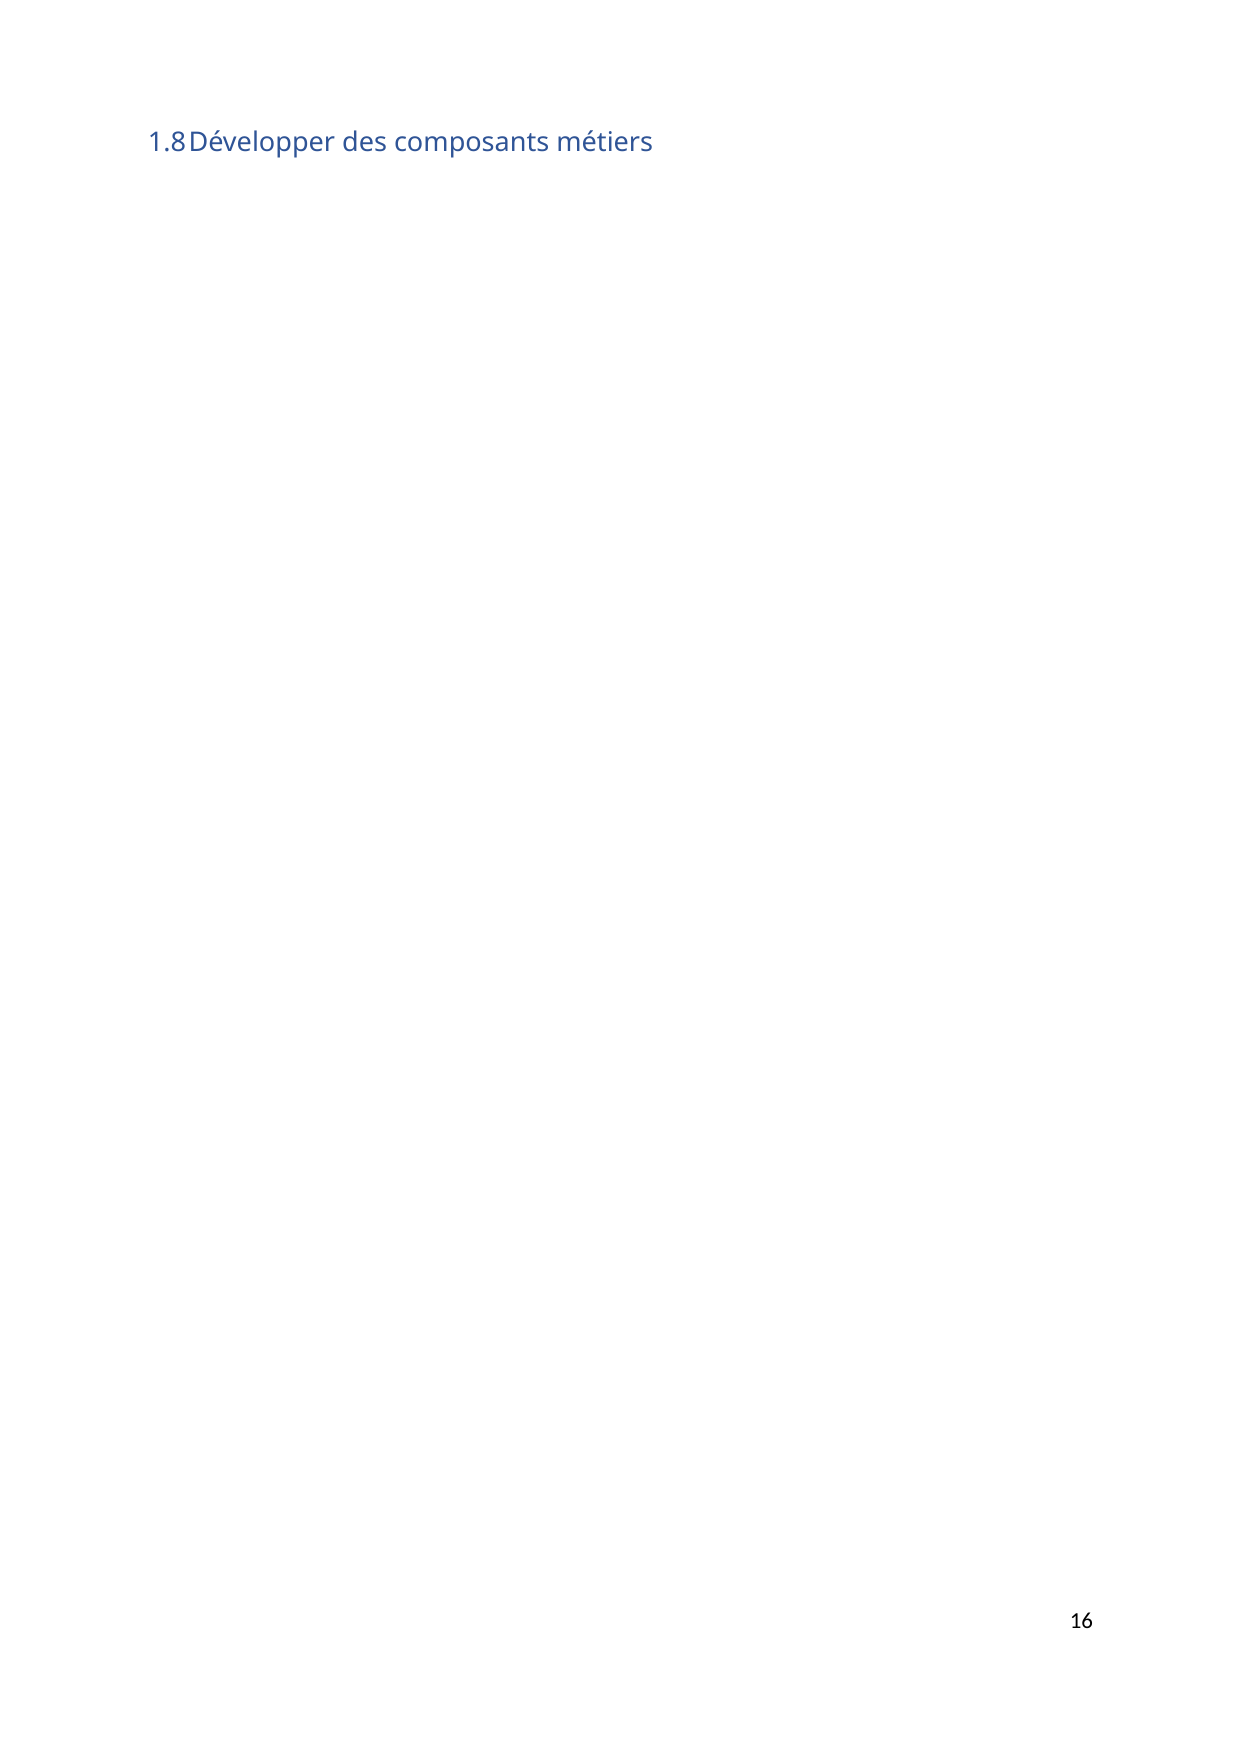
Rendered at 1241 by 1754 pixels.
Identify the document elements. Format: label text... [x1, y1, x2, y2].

list Développer des composants métiers [148, 123, 1093, 159]
